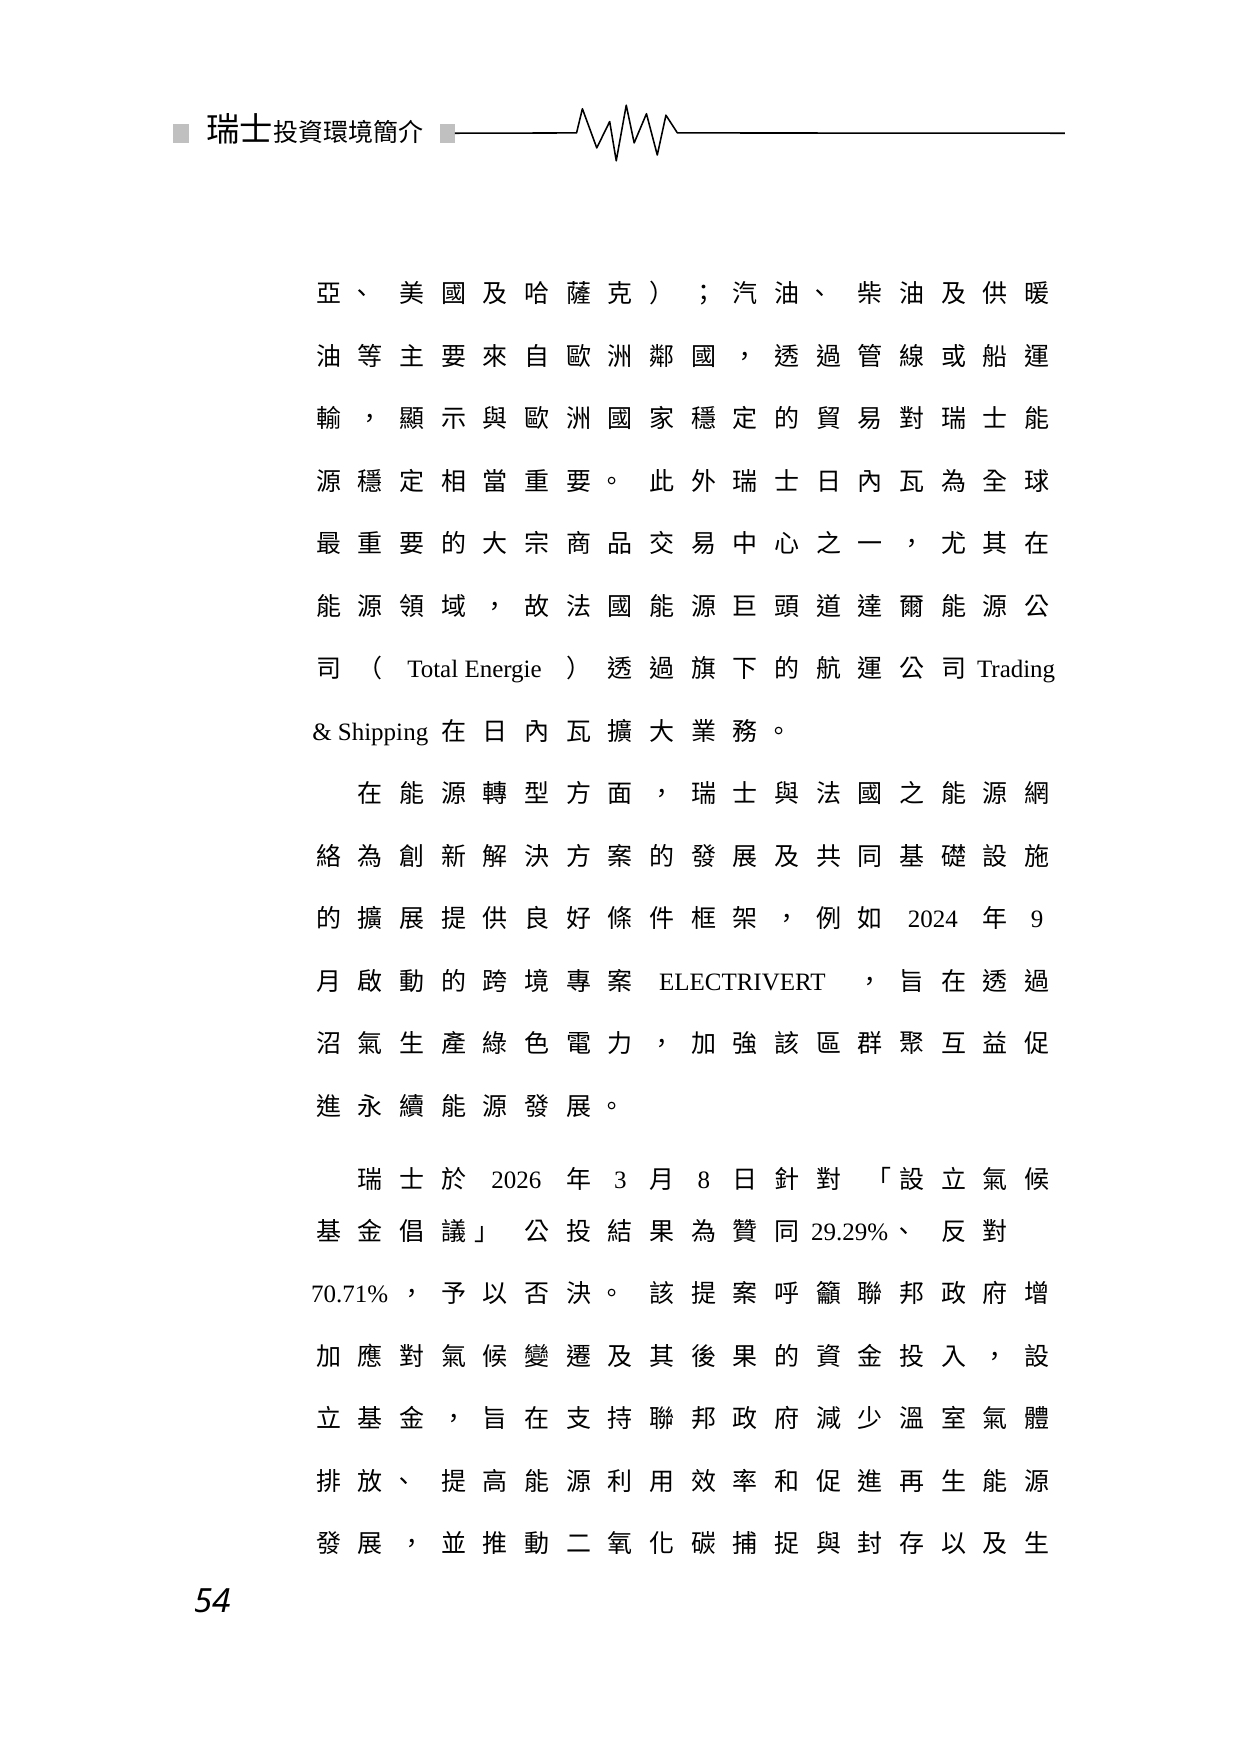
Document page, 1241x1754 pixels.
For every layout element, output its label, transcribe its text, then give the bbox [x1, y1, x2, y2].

text 在能源轉型方面，瑞士與法國之能源網絡為創新解決方案的發展及共同基礎設施的擴展提供良好條件框架，例如2024年9月啟動的跨境專案ELECTRIVERT ，旨在透過沼氣生產綠色電力，加強該區群聚互益促進永續能源發展。 [281, 750, 1058, 1125]
text 瑞士於2026年3月8日針對「設立氣候基金倡議」公投結果為贊同29.29%、反對70.71%，予以否決。該提案呼籲聯邦政府增加應對氣候變遷及其後果的資金投入，設立基金，旨在支持聯邦政府減少溫室氣體排放、提高能源利用效率和促進再生能源發展，並推動二氧化碳捕捉與封存以及生 [281, 1125, 1058, 1563]
text 亞、美國及哈薩克）；汽油、柴油及供暖油等主要來自歐洲鄰國，透過管線或船運輸，顯示與歐洲國家穩定的貿易對瑞士能源穩定相當重要。此外瑞士日內瓦為全球最重要的大宗商品交易中心之一，尤其在能源領域，故法國能源巨頭道達爾能源公司（Total Energie）透過旗下的航運公司Trading & Shipping在日內瓦擴大業務。 [281, 250, 1058, 750]
